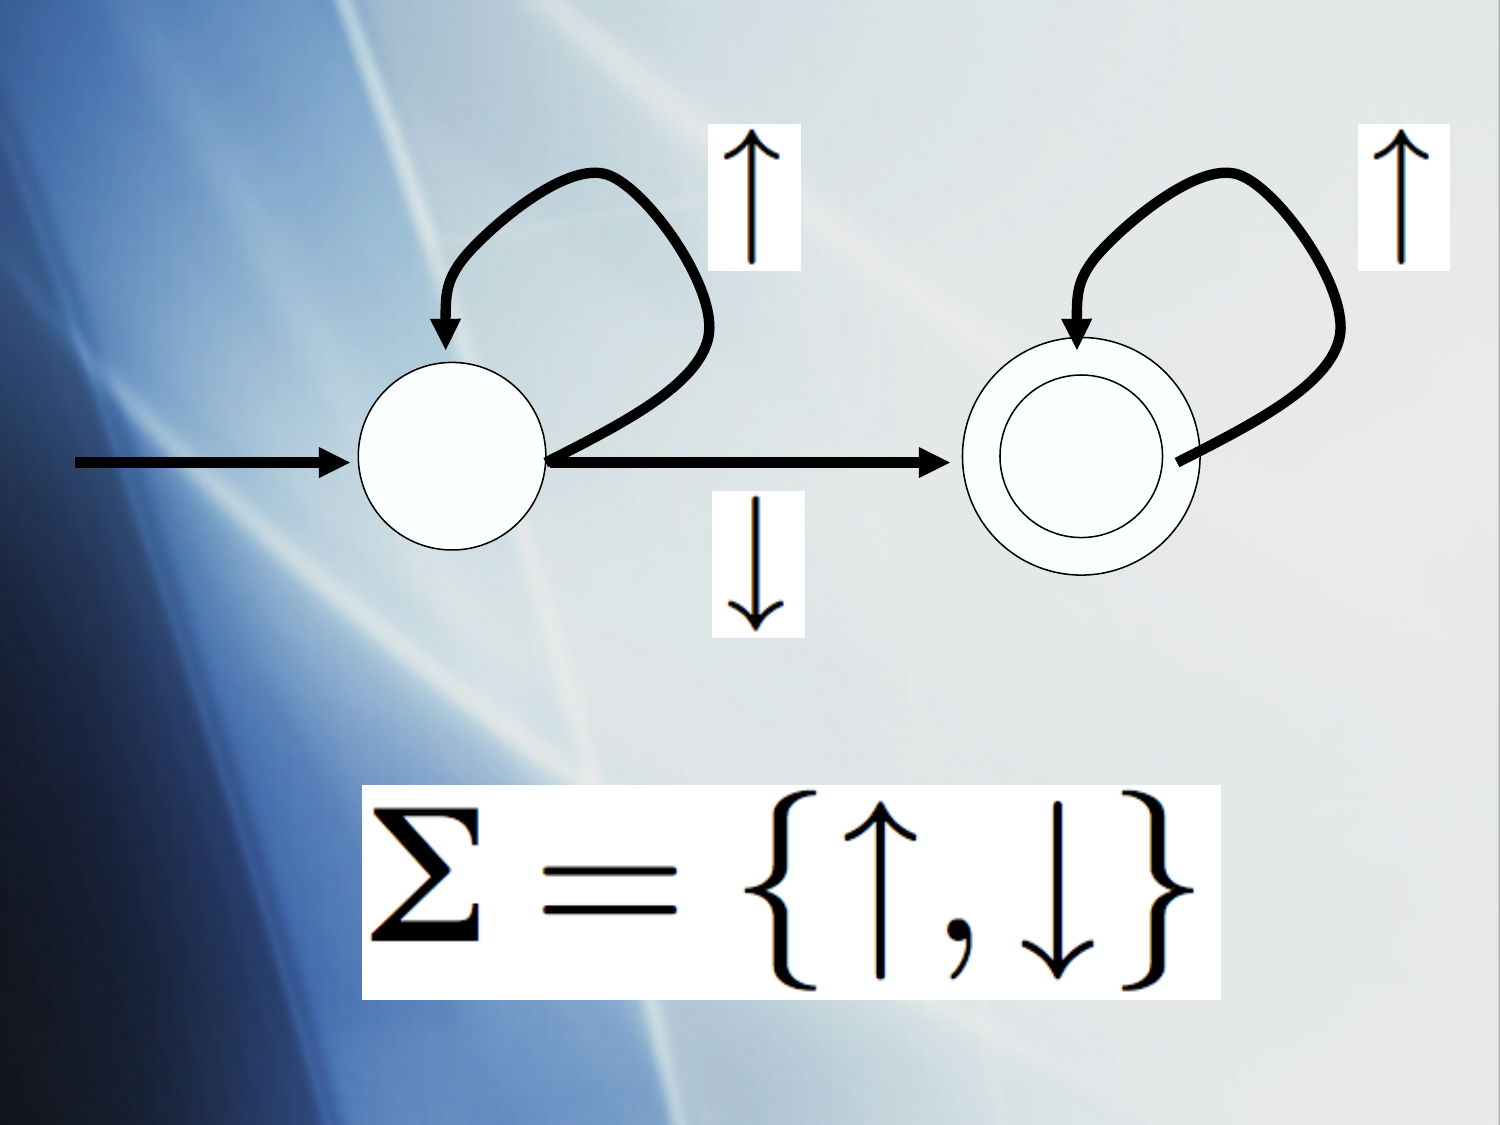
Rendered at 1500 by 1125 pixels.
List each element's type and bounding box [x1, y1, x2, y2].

picture [0, 0, 1500, 1125]
text_box [358, 362, 546, 550]
text_box [962, 337, 1201, 576]
